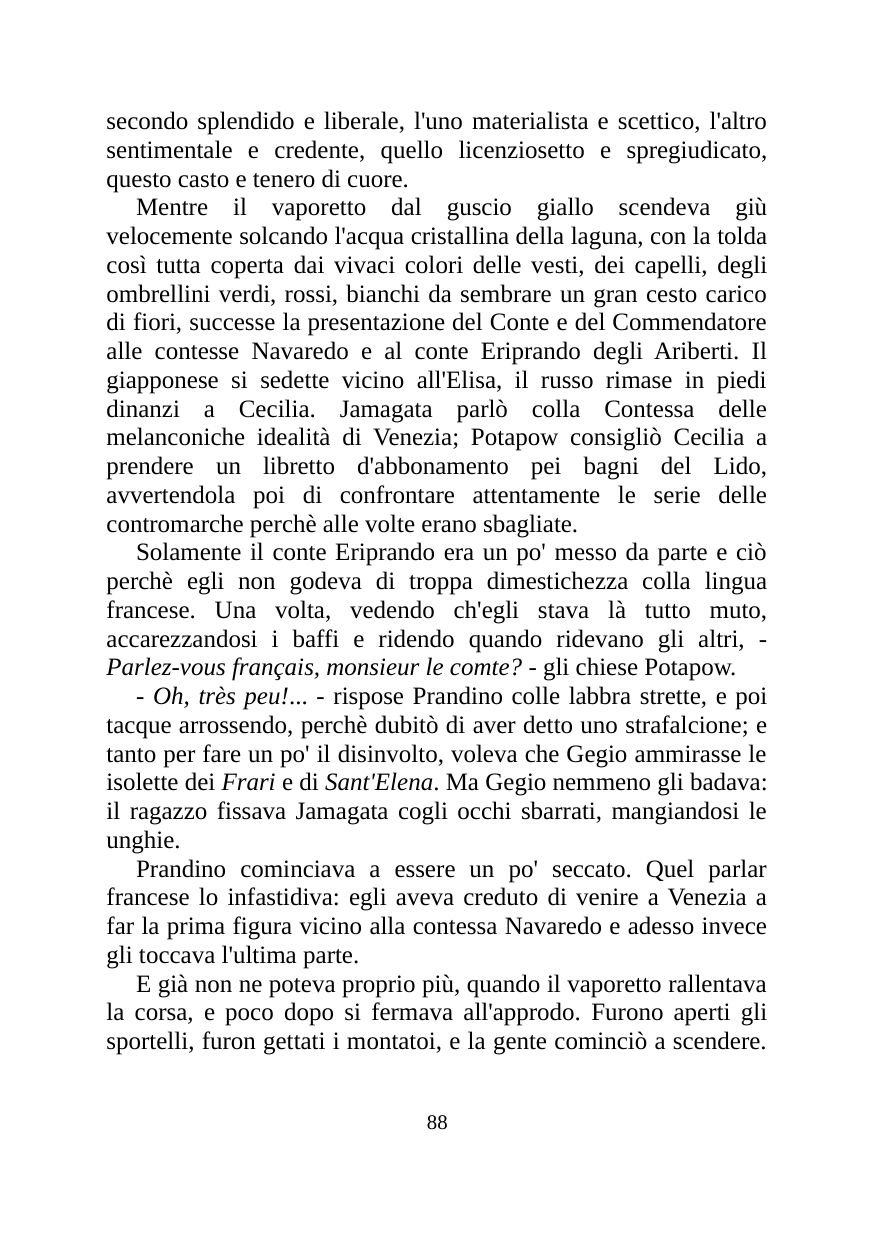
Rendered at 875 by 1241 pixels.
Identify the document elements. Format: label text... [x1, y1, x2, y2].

text Prandino cominciava a essere un po' seccato. Quel parlar francese lo infastidiva: egli aveva creduto di venire a Venezia a far la prima figura vicino alla contessa Navaredo e adesso invece gli toccava l'ultima parte. [106, 854, 768, 969]
text secondo splendido e liberale, l'uno materialista e scettico, l'altro sentimentale e credente, quello licenziosetto e spregiudicato, questo casto e tenero di cuore. [106, 106, 768, 192]
text - Oh, très peu!... - rispose Prandino colle labbra strette, e poi tacque arrossendo, perchè dubitò di aver detto uno strafalcione; e tanto per fare un po' il disinvolto, voleva che Gegio ammirasse le isolette dei Frari e di Sant'Elena. Ma Gegio nemmeno gli badava: il ragazzo fissava Jamagata cogli occhi sbarrati, mangiandosi le unghie. [106, 681, 768, 854]
text E già non ne poteva proprio più, quando il vaporetto rallentava la corsa, e poco dopo si fermava all'approdo. Furono aperti gli sportelli, furon gettati i montatoi, e la gente cominciò a scendere. [106, 969, 768, 1055]
text Solamente il conte Eriprando era un po' messo da parte e ciò perchè egli non godeva di troppa dimestichezza colla lingua francese. Una volta, vedendo ch'egli stava là tutto muto, accarezzandosi i baffi e ridendo quando ridevano gli altri, - Parlez-vous français, monsieur le comte? - gli chiese Potapow. [106, 537, 768, 681]
text Mentre il vaporetto dal guscio giallo scendeva giù velocemente solcando l'acqua cristallina della laguna, con la tolda così tutta coperta dai vivaci colori delle vesti, dei capelli, degli ombrellini verdi, rossi, bianchi da sembrare un gran cesto carico di fiori, successe la presentazione del Conte e del Commendatore alle contesse Navaredo e al conte Eriprando degli Ariberti. Il giapponese si sedette vicino all'Elisa, il russo rimase in piedi dinanzi a Cecilia. Jamagata parlò colla Contessa delle melanconiche idealità di Venezia; Potapow consigliò Cecilia a prendere un libretto d'abbonamento pei bagni del Lido, avvertendola poi di confrontare attentamente le serie delle contromarche perchè alle volte erano sbagliate. [106, 192, 768, 537]
